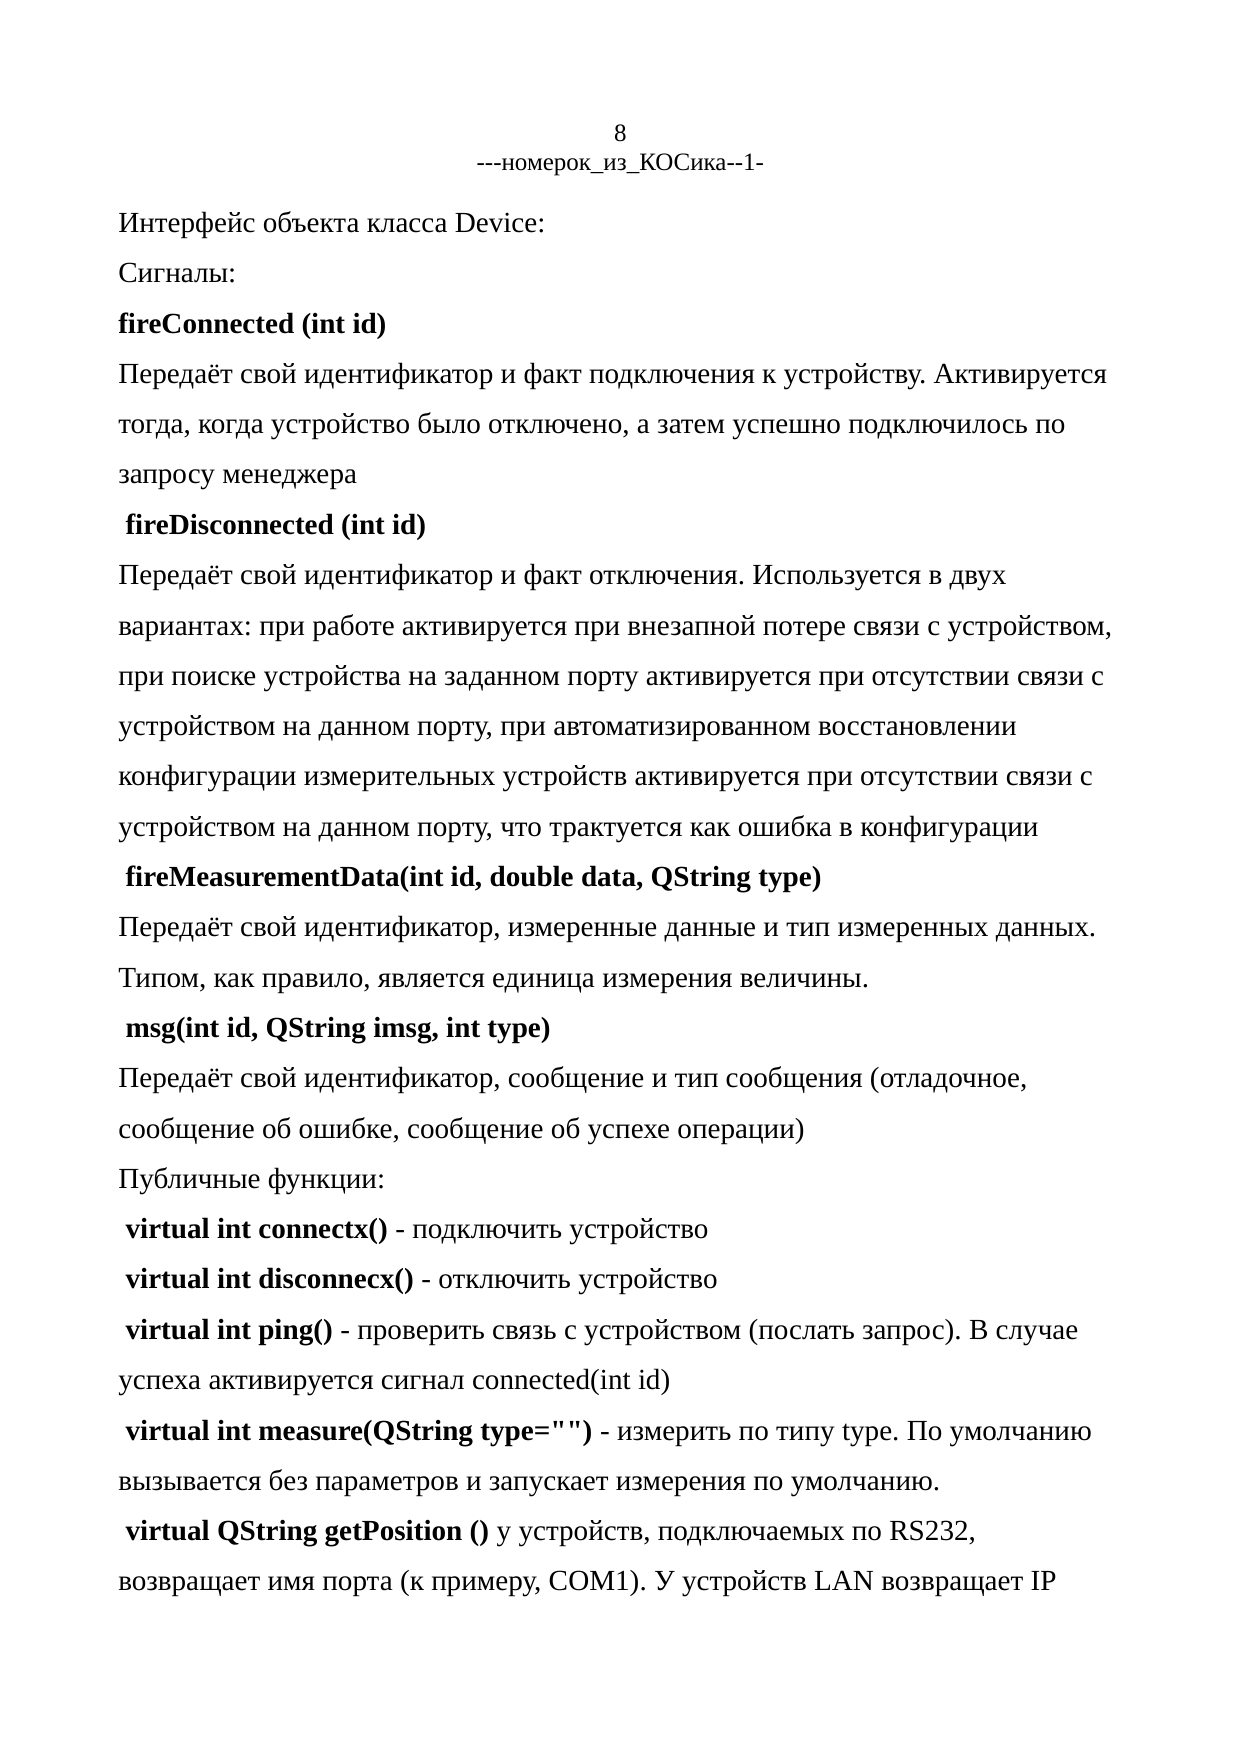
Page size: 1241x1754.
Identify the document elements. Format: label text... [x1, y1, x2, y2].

text Сигналы: [118, 255, 1122, 289]
text virtual QString getPosition () у устройств, подключаемых по RS232, возвращает имя порта (к примеру, COM1). У устройств LAN возвращает IP [118, 1513, 1122, 1597]
text msg(int id, QString imsg, int type) Передаёт свой идентификатор, сообщение и тип сообщения (отладочное, сообщение об ошибке, сообщение об успехе операции) [118, 1010, 1122, 1144]
text fireMeasurementData(int id, double data, QString type) Передаёт свой идентификатор, измеренные данные и тип измеренных данных. Типом, как правило, является единица измерения величины. [118, 859, 1122, 993]
text fireDisconnected (int id) Передаёт свой идентификатор и факт отключения. Используется в двух вариантах: при работе активируется при внезапной потере связи с устройством, при поиске устройства на заданном порту активируется при отсутствии связи с устройством на данном порту, при автоматизированном восстановлении конфигурации измерительных устройств активируется при отсутствии связи с устройством на данном порту, что трактуется как ошибка в конфигурации [118, 507, 1122, 842]
text virtual int connectx() - подключить устройство [118, 1211, 1122, 1245]
text virtual int ping() - проверить связь с устройством (послать запрос). В случае успеха активируется сигнал connected(int id) [118, 1312, 1122, 1396]
text Интерфейс объекта класса Device: [118, 205, 1122, 239]
text virtual int disconnecx() - отключить устройство [118, 1262, 1122, 1295]
text virtual int measure(QString type="") - измерить по типу type. По умолчанию вызывается без параметров и запускает измерения по умолчанию. [118, 1413, 1122, 1496]
text Публичные функции: [118, 1161, 1122, 1194]
text fireConnected (int id) Передаёт свой идентификатор и факт подключения к устройству. Активируется тогда, когда устройство было отключено, а затем успешно подключилось по запросу менеджера [118, 306, 1122, 490]
